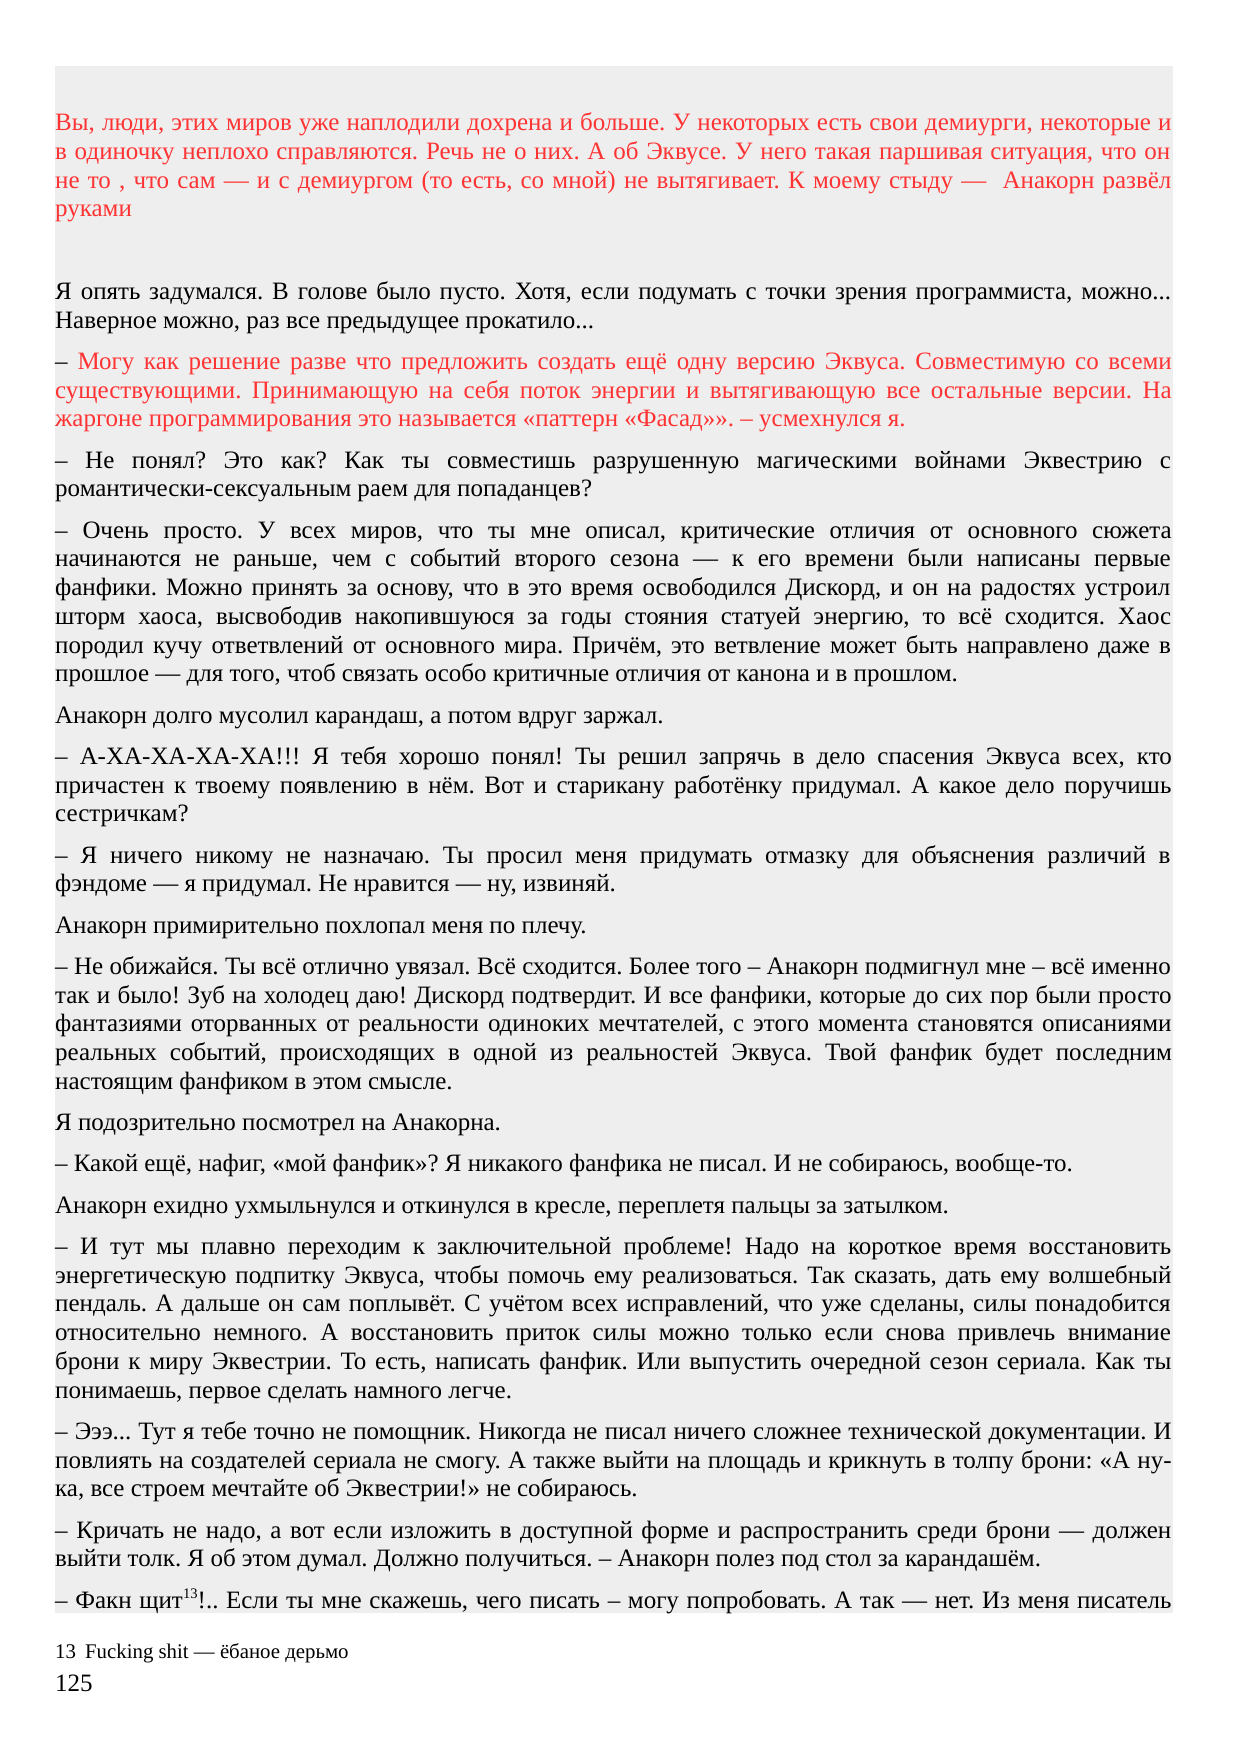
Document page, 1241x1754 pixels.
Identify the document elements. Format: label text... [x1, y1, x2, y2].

text – Кричать не надо, а вот если изложить в доступной форме и распространить среди брони — должен выйти толк. Я об этом думал. Должно получиться. – Анакорн полез под стол за карандашём. [55, 1515, 1173, 1572]
text – Какой ещё, нафиг, «мой фанфик»? Я никакого фанфика не писал. И не собираюсь, вообще-то. [55, 1148, 1173, 1177]
text – Не понял? Это как? Как ты совместишь разрушенную магическими войнами Эквестрию с романтически-сексуальным раем для попаданцев? [55, 445, 1173, 502]
text Я опять задумался. В голове было пусто. Хотя, если подумать с точки зрения программиста, можно... Наверное можно, раз все предыдущее прокатило... [55, 276, 1173, 333]
text Вы, люди, этих миров уже наплодили дохрена и больше. У некоторых есть свои демиурги, некоторые и в одиночку неплохо справляются. Речь не о них. А об Эквусе. У него такая паршивая ситуация, что он не то , что сам — и с демиургом (то есть, со мной) не вытягивает. К моему стыду — Анакорн развёл руками [55, 107, 1173, 222]
text Анакорн примирительно похлопал меня по плечу. [55, 910, 1173, 938]
text – Эээ... Тут я тебе точно не помощник. Никогда не писал ничего сложнее технической документации. И повлиять на создателей сериала не смогу. А также выйти на площадь и крикнуть в толпу брони: «А ну-ка, все строем мечтайте об Эквестрии!» не собираюсь. [55, 1416, 1173, 1502]
text Анакорн ехидно ухмыльнулся и откинулся в кресле, переплетя пальцы за затылком. [55, 1190, 1173, 1218]
text Fucking shit — ёбаное дерьмо [55, 1639, 1173, 1663]
text – Факн щит!.. Если ты мне скажешь, чего писать – могу попробовать. А так — нет. Из меня писатель [55, 1585, 1173, 1613]
text – И тут мы плавно переходим к заключительной проблеме! Надо на короткое время восстановить энергетическую подпитку Эквуса, чтобы помочь ему реализоваться. Так сказать, дать ему волшебный пендаль. А дальше он сам поплывёт. С учётом всех исправлений, что уже сделаны, силы понадобится относительно немного. А восстановить приток силы можно только если снова привлечь внимание брони к миру Эквестрии. То есть, написать фанфик. Или выпустить очередной сезон сериала. Как ты понимаешь, первое сделать намного легче. [55, 1231, 1173, 1403]
text – А-ХА-ХА-ХА-ХА!!! Я тебя хорошо понял! Ты решил запрячь в дело спасения Эквуса всех, кто причастен к твоему появлению в нём. Вот и старикану работёнку придумал. А какое дело поручишь сестричкам? [55, 741, 1173, 827]
text Анакорн долго мусолил карандаш, а потом вдруг заржал. [55, 700, 1173, 728]
text – Не обижайся. Ты всё отлично увязал. Всё сходится. Более того – Анакорн подмигнул мне – всё именно так и было! Зуб на холодец даю! Дискорд подтвердит. И все фанфики, которые до сих пор были просто фантазиями оторванных от реальности одиноких мечтателей, с этого момента становятся описаниями реальных событий, происходящих в одной из реальностей Эквуса. Твой фанфик будет последним настоящим фанфиком в этом смысле. [55, 951, 1173, 1095]
text – Могу как решение разве что предложить создать ещё одну версию Эквуса. Совместимую со всеми существующими. Принимающую на себя поток энергии и вытягивающую все остальные версии. На жаргоне программирования это называется «паттерн «Фасад»». – усмехнулся я. [55, 346, 1173, 432]
text Я подозрительно посмотрел на Анакорна. [55, 1107, 1173, 1136]
text – Очень просто. У всех миров, что ты мне описал, критические отличия от основного сюжета начинаются не раньше, чем с событий второго сезона — к его времени были написаны первые фанфики. Можно принять за основу, что в это время освободился Дискорд, и он на радостях устроил шторм хаоса, высвободив накопившуюся за годы стояния статуей энергию, то всё сходится. Хаос породил кучу ответвлений от основного мира. Причём, это ветвление может быть направлено даже в прошлое — для того, чтоб связать особо критичные отличия от канона и в прошлом. [55, 515, 1173, 687]
text – Я ничего никому не назначаю. Ты просил меня придумать отмазку для объяснения различий в фэндоме — я придумал. Не нравится — ну, извиняй. [55, 840, 1173, 897]
